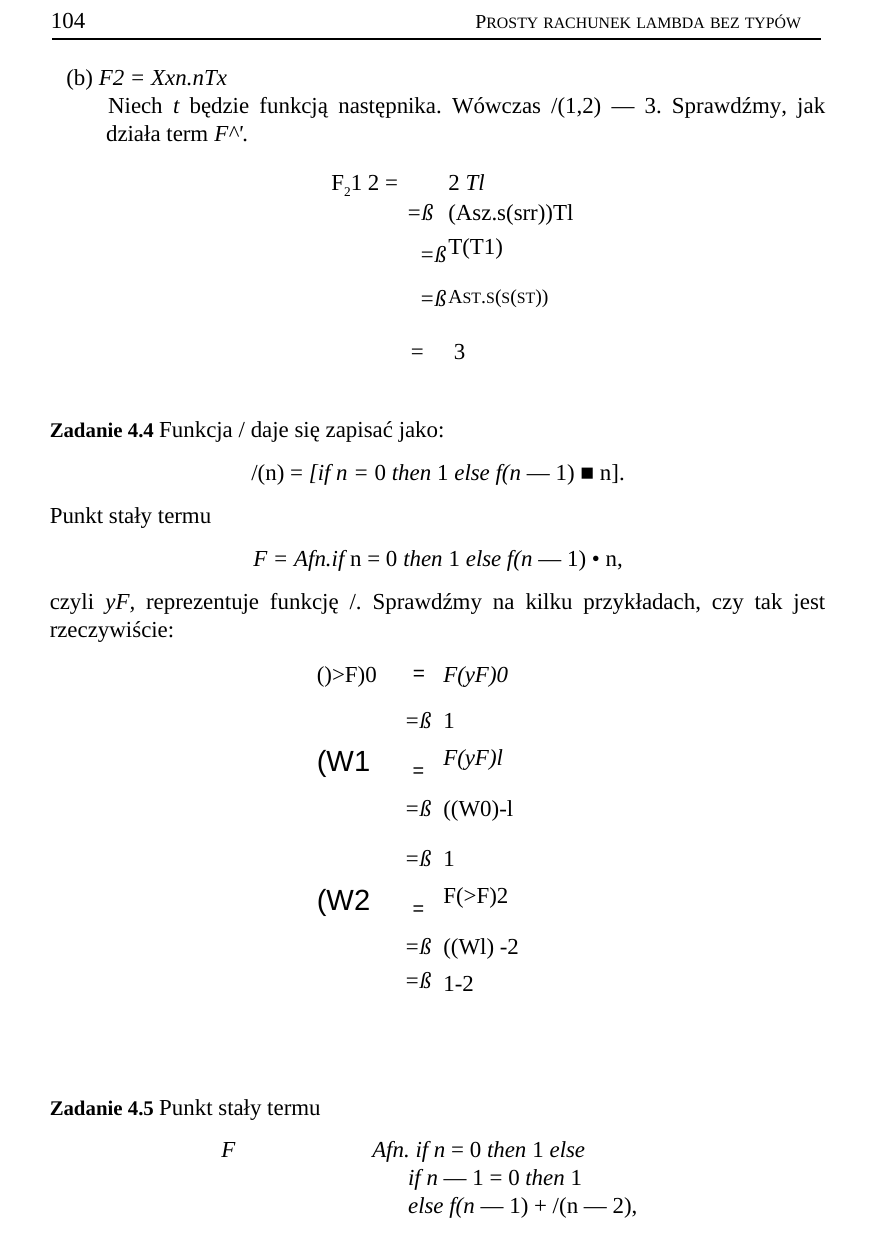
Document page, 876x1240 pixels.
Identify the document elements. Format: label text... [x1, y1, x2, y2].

table_cell =ß [394, 933, 443, 967]
table_cell =ß [331, 286, 448, 336]
table_cell (Asz.s(srr))Tl [448, 199, 603, 233]
table_cell =ß [394, 796, 443, 833]
table_cell [317, 696, 394, 744]
text czyli yF, reprezentuje funkcję /. Sprawdźmy na kilku przykładach, czy tak jest rzeczywiście: [49, 588, 826, 643]
table_cell (W1 [317, 745, 394, 796]
table_header F21 2 = [331, 169, 448, 198]
table_cell F(yF)l [443, 745, 567, 796]
table_cell ((Wl) -2 [443, 933, 567, 967]
text Prosty rachunek lambda bez typów [475, 10, 823, 33]
text Zadanie 4.4 Funkcja / daje się zapisać jako: [49, 416, 826, 442]
text Punkt stały termu [49, 502, 826, 528]
text = 3 [49, 338, 826, 360]
table_cell = [394, 745, 443, 796]
table_cell ((W0)-l [443, 796, 567, 833]
table_header = [394, 661, 443, 696]
table_cell 1 [443, 834, 567, 882]
table_cell =ß [331, 199, 448, 233]
table_cell =ß [331, 233, 448, 286]
table_cell =ß [394, 696, 443, 744]
table_cell 1-2 [443, 968, 567, 999]
table_cell [317, 968, 394, 999]
table_cell = [394, 883, 443, 933]
table_header 2 Tl [448, 169, 603, 198]
table_cell F(>F)2 [443, 883, 567, 933]
table_cell [317, 933, 394, 967]
table_cell T(T1) [448, 233, 603, 286]
text F [221, 1136, 243, 1163]
text Zadanie 4.5 Punkt stały termu [49, 1094, 826, 1120]
text if n — 1 = 0 then 1 else f(n — 1) + /(n — 2), [408, 1164, 660, 1218]
table_cell (W2 [317, 883, 394, 933]
table_cell =ß [394, 968, 443, 999]
table_header F(yF)0 [443, 661, 567, 696]
text Afn. if n = 0 then 1 else [299, 1136, 660, 1162]
table_cell 1 [443, 696, 567, 744]
table_header ()>F)0 [317, 661, 394, 696]
table_cell [317, 796, 394, 833]
table_cell [317, 834, 394, 882]
text (b) F2 = Xxn.nTx [49, 64, 826, 91]
table_cell Ast.s(s(st)) [448, 286, 603, 336]
text 104 [51, 7, 88, 33]
text /(n) = [if n = 0 then 1 else f(n — 1) ■ n]. [49, 459, 826, 485]
text F = Afn.if n = 0 then 1 else f(n — 1) • n, [49, 545, 826, 571]
text Niech t będzie funkcją następnika. Wówczas /(1,2) — 3. Sprawdźmy, jak działa term F^'. [106, 92, 826, 146]
table_cell =ß [394, 834, 443, 882]
